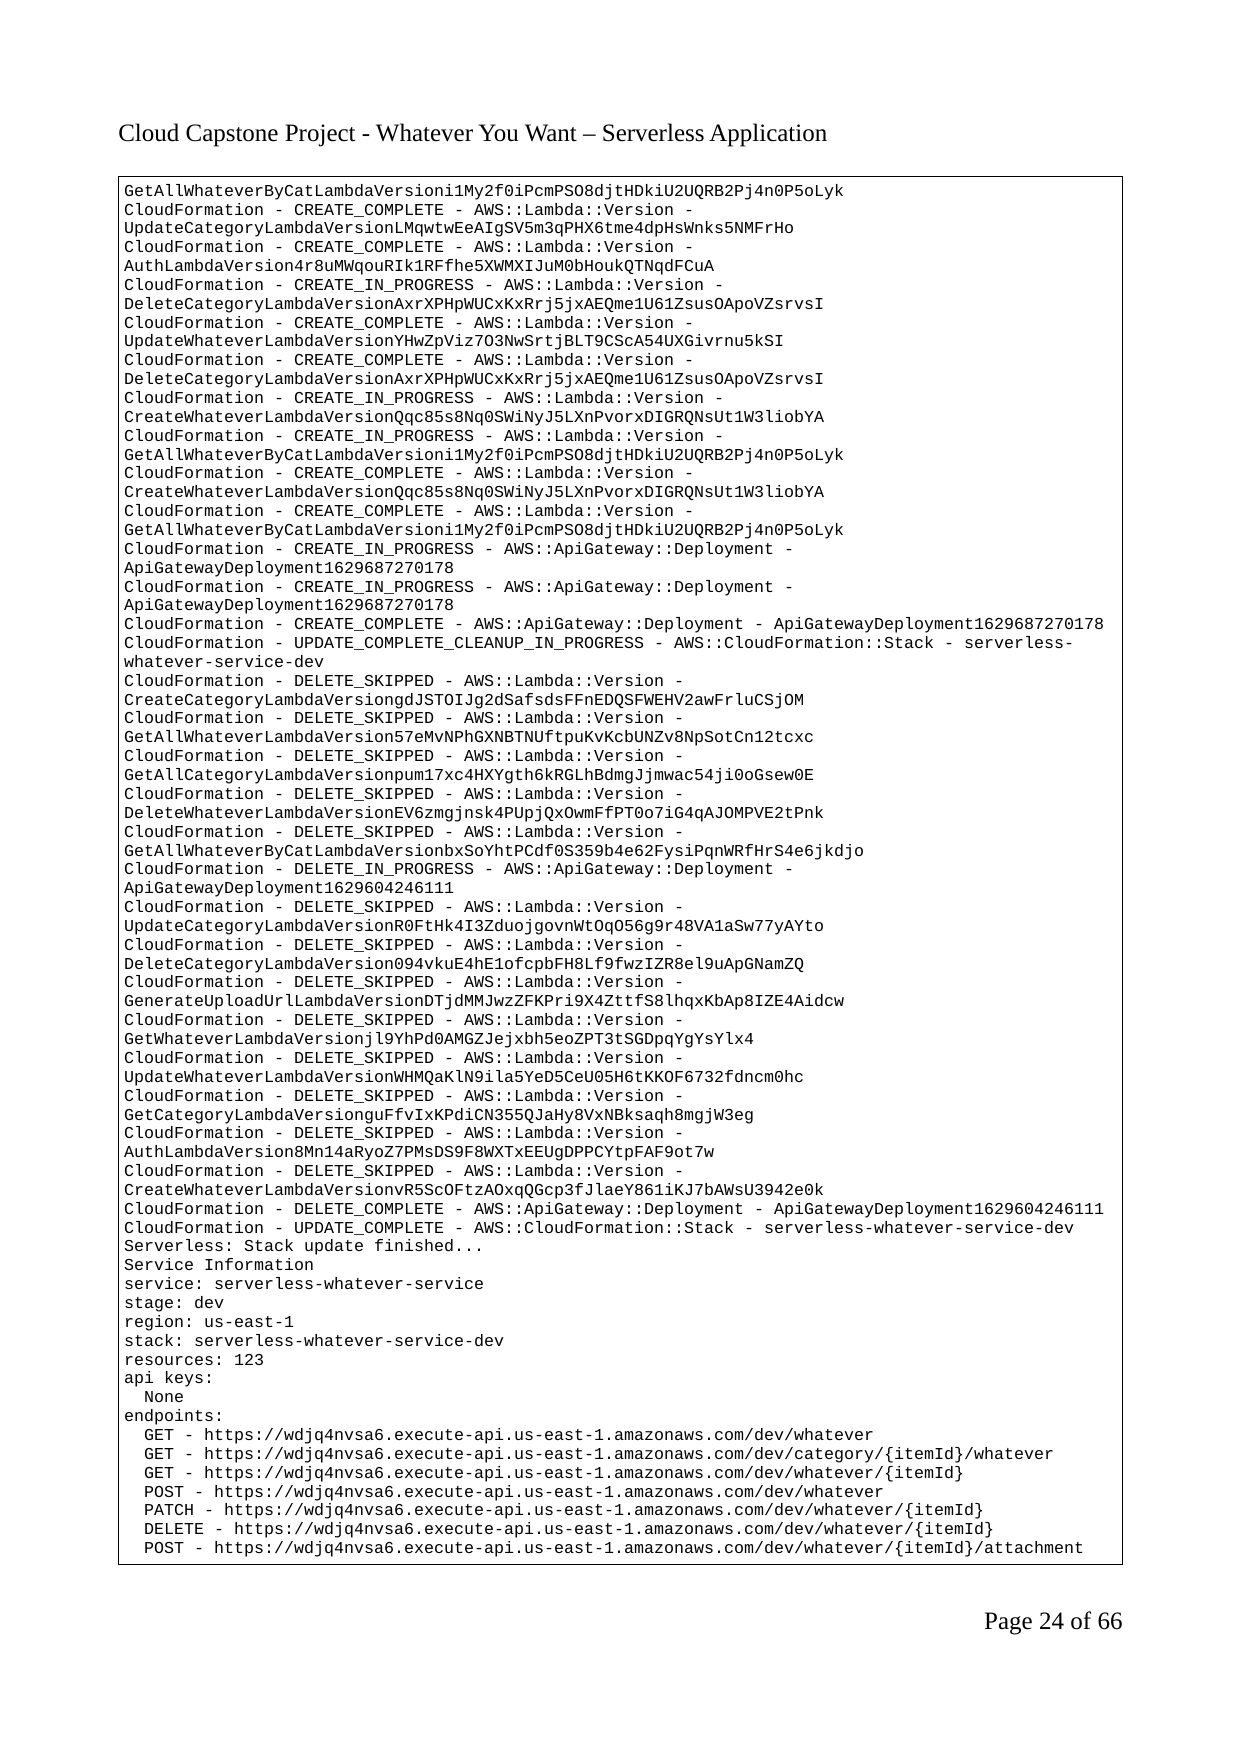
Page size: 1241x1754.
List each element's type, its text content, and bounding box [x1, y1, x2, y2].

table_header - GetAllWhateverByCatLambdaVersioni1My2f0iPcmPSO8djtHDkiU2UQRB2Pj4n0P5oLyk CloudFormation - CREATE_COMPLETE - AWS::Lambda::Version - UpdateCategoryLambdaVersionLMqwtwEeAIgSV5m3qPHX6tme4dpHsWnks5NMFrHo CloudFormation - CREATE_COMPLETE - AWS::Lambda::Version - AuthLambdaVersion4r8uMWqouRIk1RFfhe5XWMXIJuM0bHoukQTNqdFCuA CloudFormation - CREATE_IN_PROGRESS - AWS::Lambda::Version - DeleteCategoryLambdaVersionAxrXPHpWUCxKxRrj5jxAEQme1U61ZsusOApoVZsrvsI CloudFormation - CREATE_COMPLETE - AWS::Lambda::Version - UpdateWhateverLambdaVersionYHwZpViz7O3NwSrtjBLT9CScA54UXGivrnu5kSI CloudFormation - CREATE_COMPLETE - AWS::Lambda::Version - DeleteCategoryLambdaVersionAxrXPHpWUCxKxRrj5jxAEQme1U61ZsusOApoVZsrvsI CloudFormation - CREATE_IN_PROGRESS - AWS::Lambda::Version - CreateWhateverLambdaVersionQqc85s8Nq0SWiNyJ5LXnPvorxDIGRQNsUt1W3liobYA CloudFormation - CREATE_IN_PROGRESS - AWS::Lambda::Version - GetAllWhateverByCatLambdaVersioni1My2f0iPcmPSO8djtHDkiU2UQRB2Pj4n0P5oLyk CloudFormation - CREATE_COMPLETE - AWS::Lambda::Version - CreateWhateverLambdaVersionQqc85s8Nq0SWiNyJ5LXnPvorxDIGRQNsUt1W3liobYA CloudFormation - CREATE_COMPLETE - AWS::Lambda::Version - GetAllWhateverByCatLambdaVersioni1My2f0iPcmPSO8djtHDkiU2UQRB2Pj4n0P5oLyk CloudFormation - CREATE_IN_PROGRESS - AWS::ApiGateway::Deployment - ApiGatewayDeployment1629687270178 CloudFormation - CREATE_IN_PROGRESS - AWS::ApiGateway::Deployment - ApiGatewayDeployment1629687270178 CloudFormation - CREATE_COMPLETE - AWS::ApiGateway::Deployment - ApiGatewayDeployment1629687270178 CloudFormation - UPDATE_COMPLETE_CLEANUP_IN_PROGRESS - AWS::CloudFormation::Stack - serverless-whatever-service-dev CloudFormation - DELETE_SKIPPED - AWS::Lambda::Version - CreateCategoryLambdaVersiongdJSTOIJg2dSafsdsFFnEDQSFWEHV2awFrluCSjOM CloudFormation - DELETE_SKIPPED - AWS::Lambda::Version - GetAllWhateverLambdaVersion57eMvNPhGXNBTNUftpuKvKcbUNZv8NpSotCn12tcxc CloudFormation - DELETE_SKIPPED - AWS::Lambda::Version - GetAllCategoryLambdaVersionpum17xc4HXYgth6kRGLhBdmgJjmwac54ji0oGsew0E CloudFormation - DELETE_SKIPPED - AWS::Lambda::Version - DeleteWhateverLambdaVersionEV6zmgjnsk4PUpjQxOwmFfPT0o7iG4qAJOMPVE2tPnk CloudFormation - DELETE_SKIPPED - AWS::Lambda::Version - GetAllWhateverByCatLambdaVersionbxSoYhtPCdf0S359b4e62FysiPqnWRfHrS4e6jkdjo CloudFormation - DELETE_IN_PROGRESS - AWS::ApiGateway::Deployment - ApiGatewayDeployment1629604246111 CloudFormation - DELETE_SKIPPED - AWS::Lambda::Version - UpdateCategoryLambdaVersionR0FtHk4I3ZduojgovnWtOqO56g9r48VA1aSw77yAYto CloudFormation - DELETE_SKIPPED - AWS::Lambda::Version - DeleteCategoryLambdaVersion094vkuE4hE1ofcpbFH8Lf9fwzIZR8el9uApGNamZQ CloudFormation - DELETE_SKIPPED - AWS::Lambda::Version - GenerateUploadUrlLambdaVersionDTjdMMJwzZFKPri9X4ZttfS8lhqxKbAp8IZE4Aidcw CloudFormation - DELETE_SKIPPED - AWS::Lambda::Version - GetWhateverLambdaVersionjl9YhPd0AMGZJejxbh5eoZPT3tSGDpqYgYsYlx4 CloudFormation - DELETE_SKIPPED - AWS::Lambda::Version - UpdateWhateverLambdaVersionWHMQaKlN9ila5YeD5CeU05H6tKKOF6732fdncm0hc CloudFormation - DELETE_SKIPPED - AWS::Lambda::Version - GetCategoryLambdaVersionguFfvIxKPdiCN355QJaHy8VxNBksaqh8mgjW3eg CloudFormation - DELETE_SKIPPED - AWS::Lambda::Version - AuthLambdaVersion8Mn14aRyoZ7PMsDS9F8WXTxEEUgDPPCYtpFAF9ot7w CloudFormation - DELETE_SKIPPED - AWS::Lambda::Version - CreateWhateverLambdaVersionvR5ScOFtzAOxqQGcp3fJlaeY861iKJ7bAWsU3942e0k CloudFormation - DELETE_COMPLETE - AWS::ApiGateway::Deployment - ApiGatewayDeployment1629604246111 CloudFormation - UPDATE_COMPLETE - AWS::CloudFormation::Stack - serverless-whatever-service-dev Serverless: Stack update finished... Service Information service: serverless-whatever-service stage: dev region: us-east-1 stack: serverless-whatever-service-dev resources: 123 api keys: None endpoints: GET - https://wdjq4nvsa6.execute-api.us-east-1.amazonaws.com/dev/whatever GET - https://wdjq4nvsa6.execute-api.us-east-1.amazonaws.com/dev/category/{itemId}/whatever GET - https://wdjq4nvsa6.execute-api.us-east-1.amazonaws.com/dev/whatever/{itemId} POST - https://wdjq4nvsa6.execute-api.us-east-1.amazonaws.com/dev/whatever PATCH - https://wdjq4nvsa6.execute-api.us-east-1.amazonaws.com/dev/whatever/{itemId} DELETE - https://wdjq4nvsa6.execute-api.us-east-1.amazonaws.com/dev/whatever/{itemId} POST - https://wdjq4nvsa6.execute-api.us-east-1.amazonaws.com/dev/whatever/{itemId}/attachment [119, 177, 1122, 1564]
